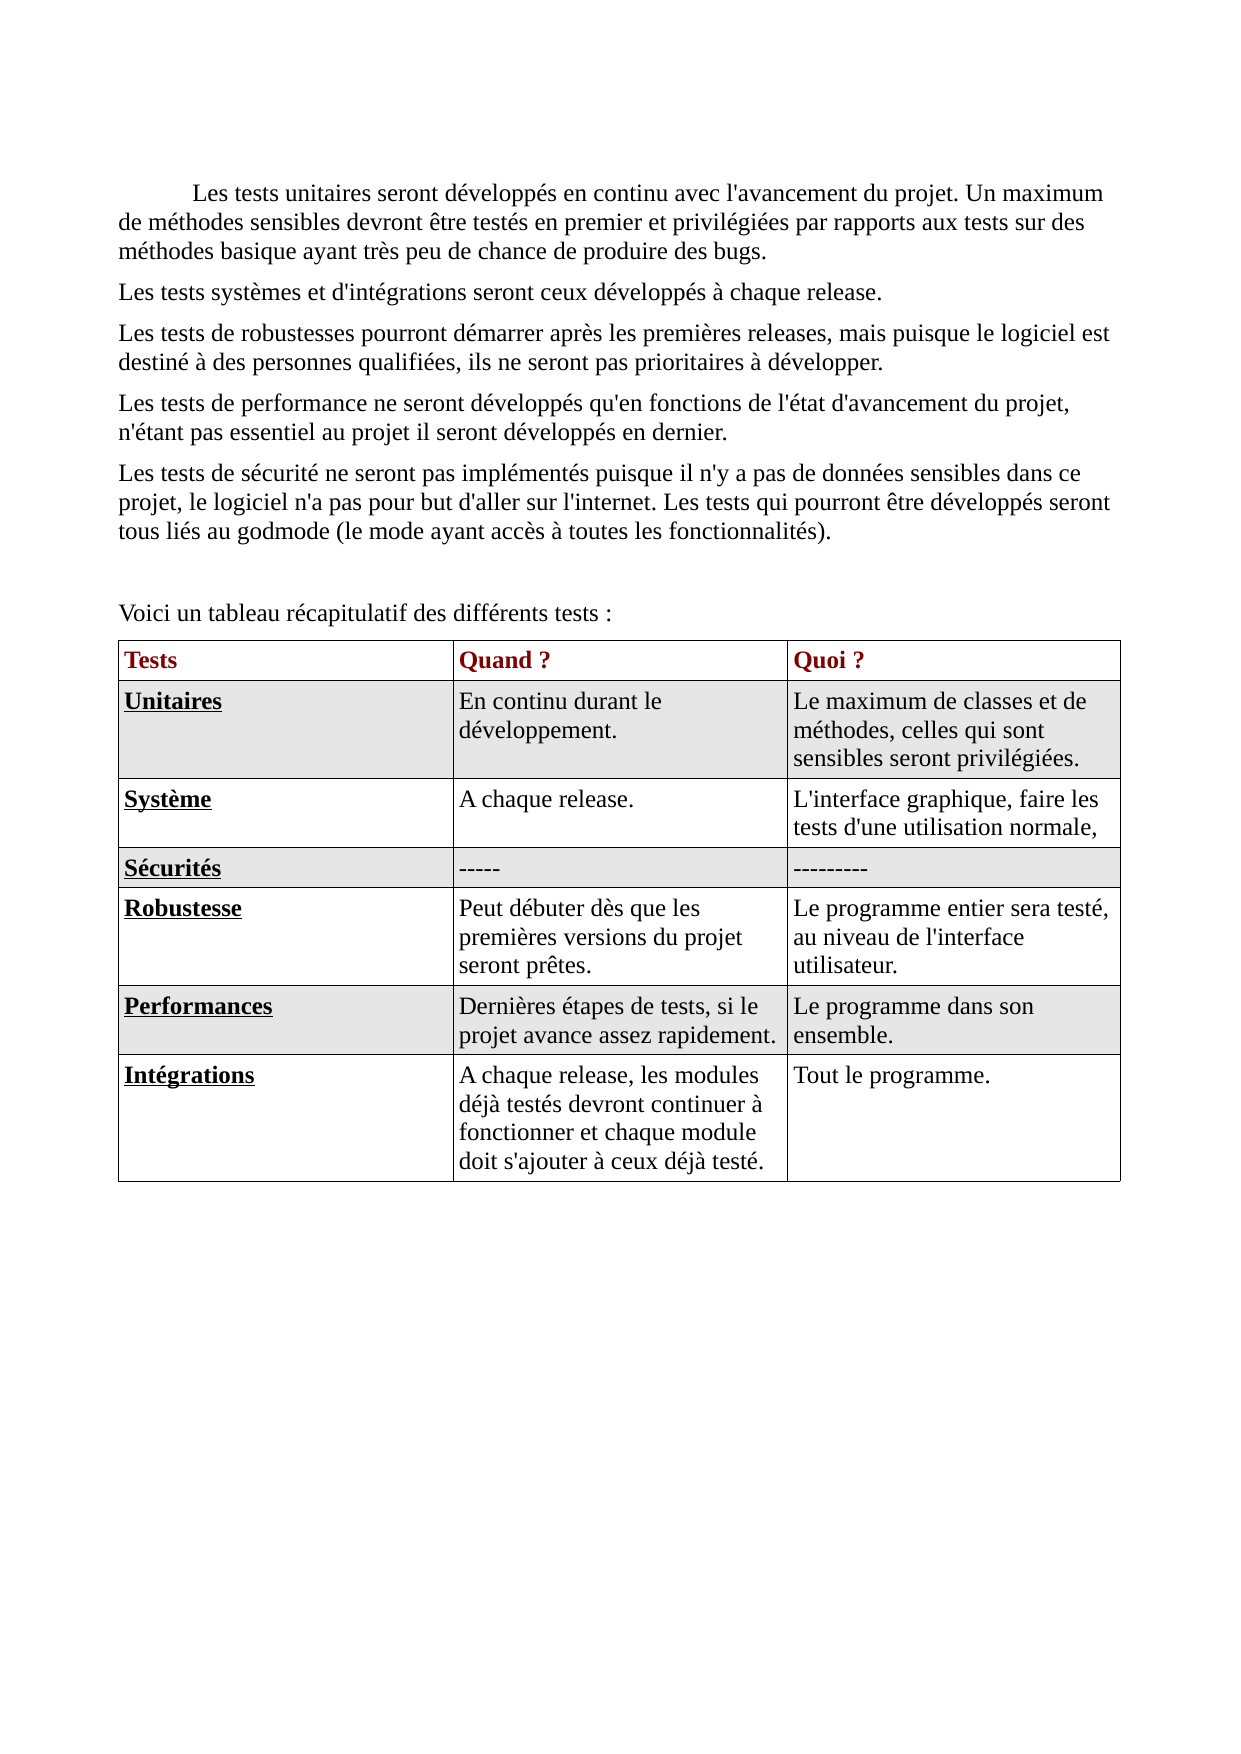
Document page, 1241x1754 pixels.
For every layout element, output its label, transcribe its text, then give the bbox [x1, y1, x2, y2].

table_cell A chaque release, les modules déjà testés devront continuer à fonctionner et chaque module doit s'ajouter à ceux déjà testé. [454, 1055, 787, 1181]
text Les tests unitaires seront développés en continu avec l'avancement du projet. Un maximum de méthodes sensibles devront être testés en premier et privilégiées par rapports aux tests sur des méthodes basique ayant très peu de chance de produire des bugs. [118, 178, 1122, 265]
table_cell Tout le programme. [788, 1055, 1120, 1181]
table_cell Sécurités [119, 848, 453, 887]
table_header Tests [119, 641, 453, 680]
table_cell Le maximum de classes et de méthodes, celles qui sont sensibles seront privilégiées. [788, 681, 1120, 778]
table_cell Le programme dans son ensemble. [788, 986, 1120, 1054]
text Les tests de sécurité ne seront pas implémentés puisque il n'y a pas de données sensibles dans ce projet, le logiciel n'a pas pour but d'aller sur l'internet. Les tests qui pourront être développés seront tous liés au godmode (le mode ayant accès à toutes les fonctionnalités). [118, 458, 1122, 545]
table_header Quand ? [454, 641, 787, 680]
table_cell Unitaires [119, 681, 453, 778]
text Voici un tableau récapitulatif des différents tests : [118, 598, 1122, 627]
table_cell L'interface graphique, faire les tests d'une utilisation normale, [788, 779, 1120, 847]
table_cell ----- [454, 848, 787, 887]
text Les tests de robustesses pourront démarrer après les premières releases, mais puisque le logiciel est destiné à des personnes qualifiées, ils ne seront pas prioritaires à développer. [118, 318, 1122, 376]
table_cell Intégrations [119, 1055, 453, 1181]
table_cell Système [119, 779, 453, 847]
table_cell Dernières étapes de tests, si le projet avance assez rapidement. [454, 986, 787, 1054]
table_cell Robustesse [119, 888, 453, 985]
table_cell --------- [788, 848, 1120, 887]
table_cell Performances [119, 986, 453, 1054]
table_cell Peut débuter dès que les premières versions du projet seront prêtes. [454, 888, 787, 985]
table_cell En continu durant le développement. [454, 681, 787, 778]
text Les tests systèmes et d'intégrations seront ceux développés à chaque release. [118, 277, 1122, 306]
table_cell A chaque release. [454, 779, 787, 847]
table_header Quoi ? [788, 641, 1120, 680]
text Les tests de performance ne seront développés qu'en fonctions de l'état d'avancement du projet, n'étant pas essentiel au projet il seront développés en dernier. [118, 388, 1122, 446]
table_cell Le programme entier sera testé, au niveau de l'interface utilisateur. [788, 888, 1120, 985]
